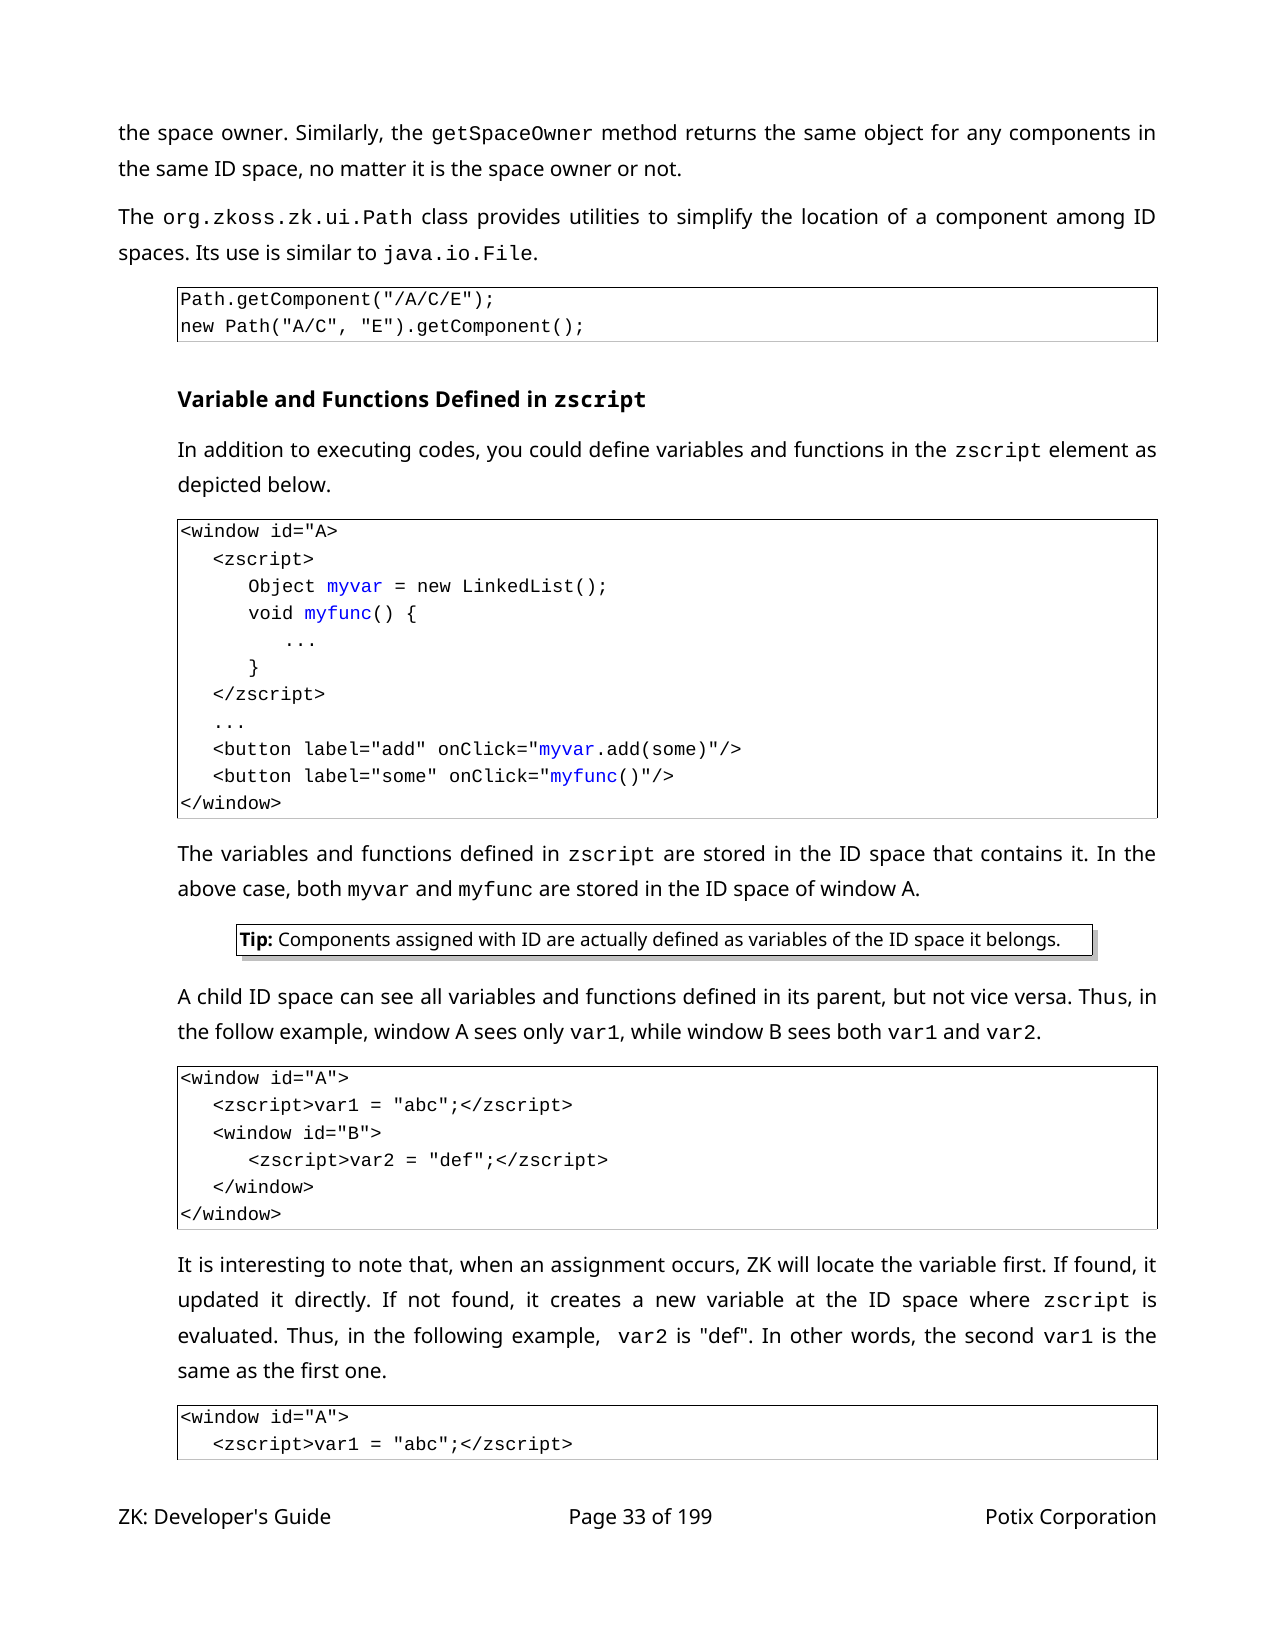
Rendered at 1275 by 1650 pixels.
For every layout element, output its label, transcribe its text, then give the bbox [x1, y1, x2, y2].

text </window> [178, 1175, 1157, 1199]
text Path.getComponent("/A/C/E"); [178, 288, 1157, 311]
text </window> [178, 1202, 1157, 1229]
text The org.zkoss.zk.ui.Path class provides utilities to simplify the location of a component among ID spaces. Its use is similar to java.io.File. [118, 202, 1157, 267]
text <window id="A"> [178, 1067, 1157, 1090]
text ... [178, 628, 1157, 652]
text <window id="B"> [178, 1121, 1157, 1145]
text </zscript> [178, 682, 1157, 707]
text <button label="some" onClick="myfunc()"/> [178, 764, 1157, 788]
text } [178, 655, 1157, 679]
text ... [178, 709, 1157, 734]
text <window id="A> [178, 520, 1157, 543]
text It is interesting to note that, when an assignment occurs, ZK will locate the variable first. If found, it updated it directly. If not found, it creates a new variable at the ID space where zscript is evaluated. Thus, in the following example, var2 is "def". In other words, the second var1 is the same as the first one. [177, 1250, 1157, 1384]
text A child ID space can see all variables and functions defined in its parent, but not vice versa. Thus, in the follow example, window A sees only var1, while window B sees both var1 and var2. [177, 982, 1157, 1046]
text <button label="add" onClick="myvar.add(some)"/> [178, 737, 1157, 761]
text </window> [178, 791, 1157, 818]
text The variables and functions defined in zscript are stored in the ID space that contains it. In the above case, both myvar and myfunc are stored in the ID space of window A. [177, 839, 1157, 903]
text new Path("A/C", "E").getComponent(); [178, 314, 1157, 341]
text <zscript>var1 = "abc";</zscript> [178, 1432, 1157, 1459]
text <zscript>var2 = "def";</zscript> [178, 1148, 1157, 1172]
text <zscript> [178, 546, 1157, 571]
text In addition to executing codes, you could define variables and functions in the zscript element as depicted below. [177, 435, 1157, 498]
text the space owner. Similarly, the getSpaceOwner method returns the same object for any components in the same ID space, no matter it is the space owner or not. [118, 118, 1157, 182]
subtitle Variable and Functions Defined in zscript [177, 384, 1157, 414]
text <window id="A"> [178, 1406, 1157, 1429]
text Object myvar = new LinkedList(); [178, 573, 1157, 598]
text void myfunc() { [178, 601, 1157, 625]
text <zscript>var1 = "abc";</zscript> [178, 1093, 1157, 1118]
text Tip: Components assigned with ID are actually defined as variables of the ID space it belongs. [237, 925, 1092, 955]
